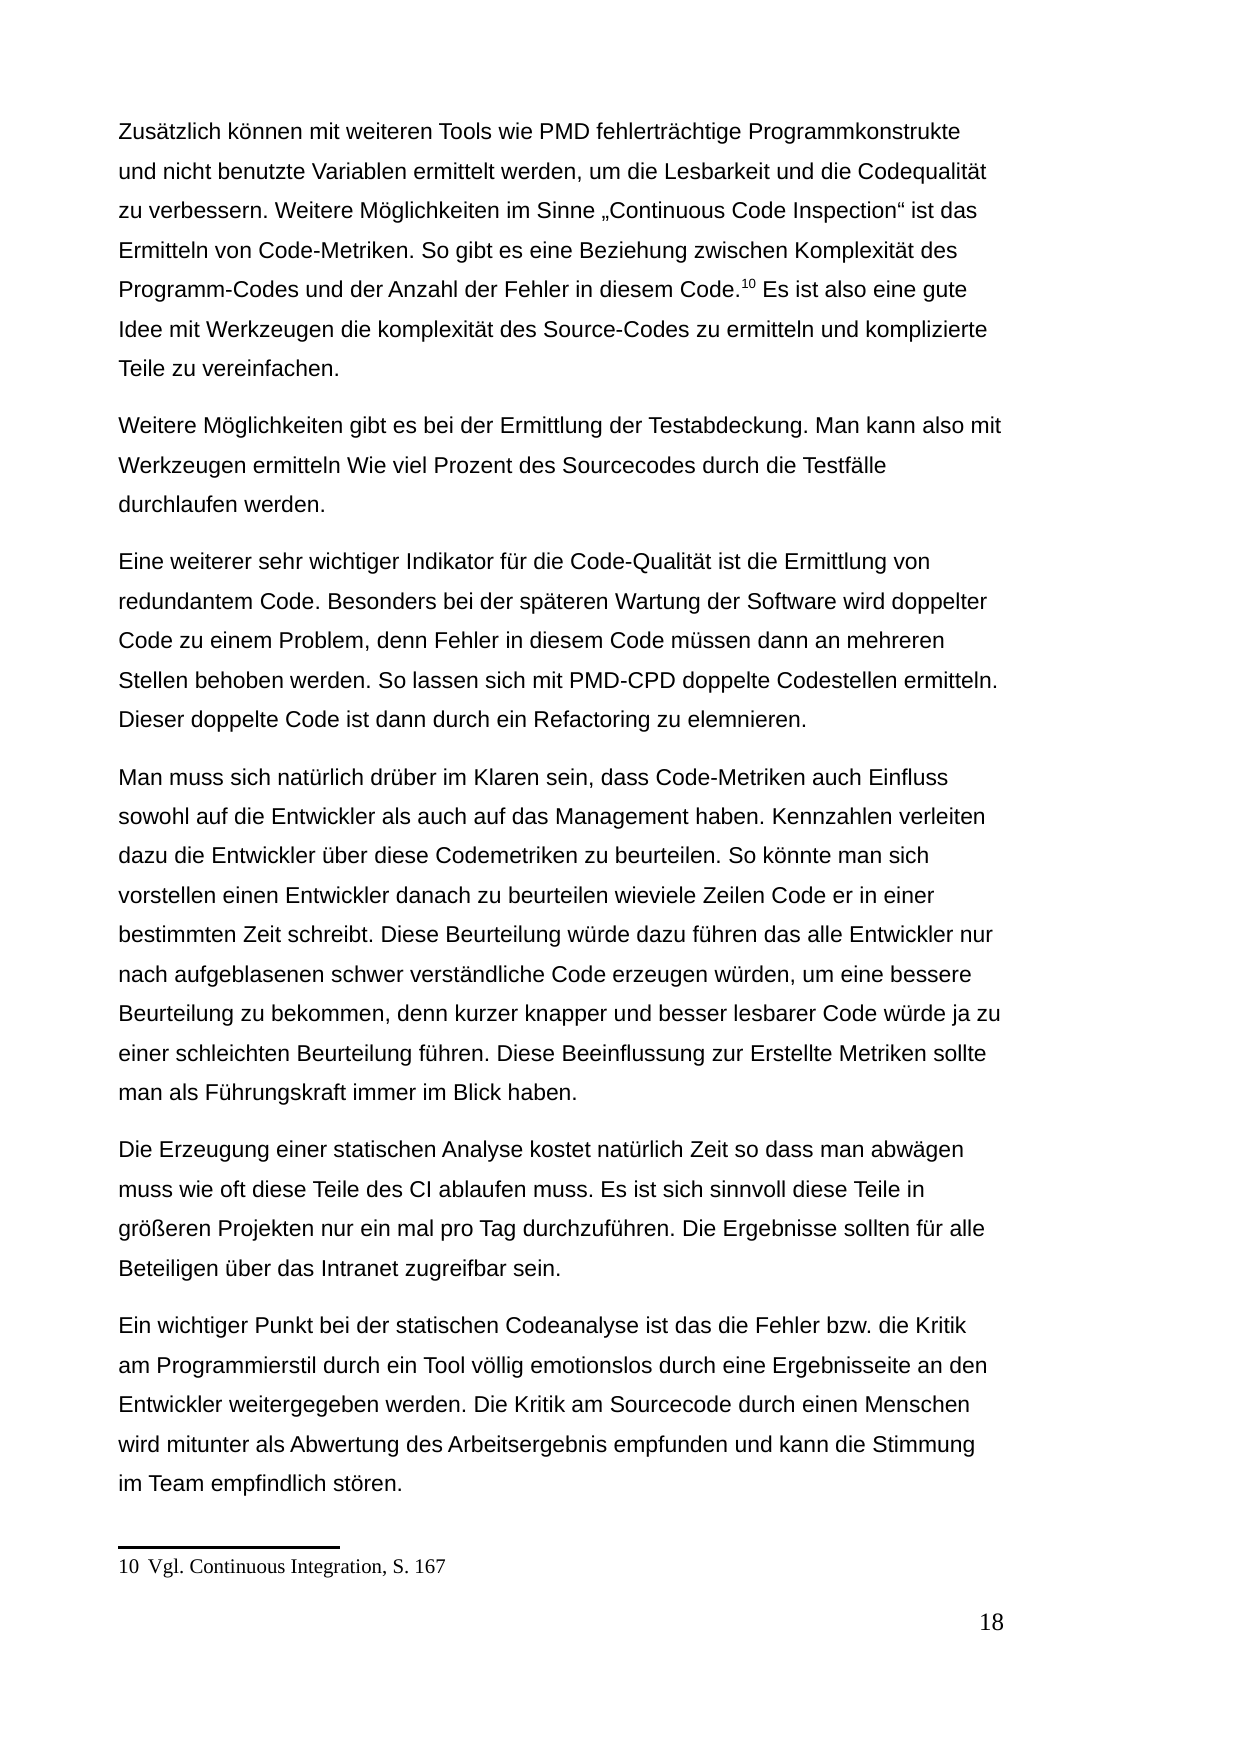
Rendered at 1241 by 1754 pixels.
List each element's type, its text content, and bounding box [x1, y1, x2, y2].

text Man muss sich natürlich drüber im Klaren sein, dass Code-Metriken auch Einfluss sowohl auf die Entwickler als auch auf das Management haben. Kennzahlen verleiten dazu die Entwickler über diese Codemetriken zu beurteilen. So könnte man sich vorstellen einen Entwickler danach zu beurteilen wieviele Zeilen Code er in einer bestimmten Zeit schreibt. Diese Beurteilung würde dazu führen das alle Entwickler nur nach aufgeblasenen schwer verständliche Code erzeugen würden, um eine bessere Beurteilung zu bekommen, denn kurzer knapper und besser lesbarer Code würde ja zu einer schleichten Beurteilung führen. Diese Beeinflussung zur Erstellte Metriken sollte man als Führungskraft immer im Blick haben. [118, 763, 1004, 1106]
text Eine weiterer sehr wichtiger Indikator für die Code-Qualität ist die Ermittlung von redundantem Code. Besonders bei der späteren Wartung der Software wird doppelter Code zu einem Problem, denn Fehler in diesem Code müssen dann an mehreren Stellen behoben werden. So lassen sich mit PMD-CPD doppelte Codestellen ermitteln. Dieser doppelte Code ist dann durch ein Refactoring zu elemnieren. [118, 548, 1004, 733]
text Ein wichtiger Punkt bei der statischen Codeanalyse ist das die Fehler bzw. die Kritik am Programmierstil durch ein Tool völlig emotionslos durch eine Ergebnisseite an den Entwickler weitergegeben werden. Die Kritik am Sourcecode durch einen Menschen wird mitunter als Abwertung des Arbeitsergebnis empfunden und kann die Stimmung im Team empfindlich stören. [118, 1312, 1004, 1496]
text Zusätzlich können mit weiteren Tools wie PMD fehlerträchtige Programmkonstrukte und nicht benutzte Variablen ermittelt werden, um die Lesbarkeit und die Codequalität zu verbessern. Weitere Möglichkeiten im Sinne „Continuous Code Inspection“ ist das Ermitteln von Code-Metriken. So gibt es eine Beziehung zwischen Komplexität des Programm-Codes und der Anzahl der Fehler in diesem Code. Es ist also eine gute Idee mit Werkzeugen die komplexität des Source-Codes zu ermitteln und komplizierte Teile zu vereinfachen. [118, 118, 1004, 381]
text Die Erzeugung einer statischen Analyse kostet natürlich Zeit so dass man abwägen muss wie oft diese Teile des CI ablaufen muss. Es ist sich sinnvoll diese Teile in größeren Projekten nur ein mal pro Tag durchzuführen. Die Ergebnisse sollten für alle Beteiligen über das Intranet zugreifbar sein. [118, 1136, 1004, 1281]
text Weitere Möglichkeiten gibt es bei der Ermittlung der Testabdeckung. Man kann also mit Werkzeugen ermitteln Wie viel Prozent des Sourcecodes durch die Testfälle durchlaufen werden. [118, 412, 1004, 517]
text Vgl. Continuous Integration, S. 167 [118, 1553, 1004, 1578]
